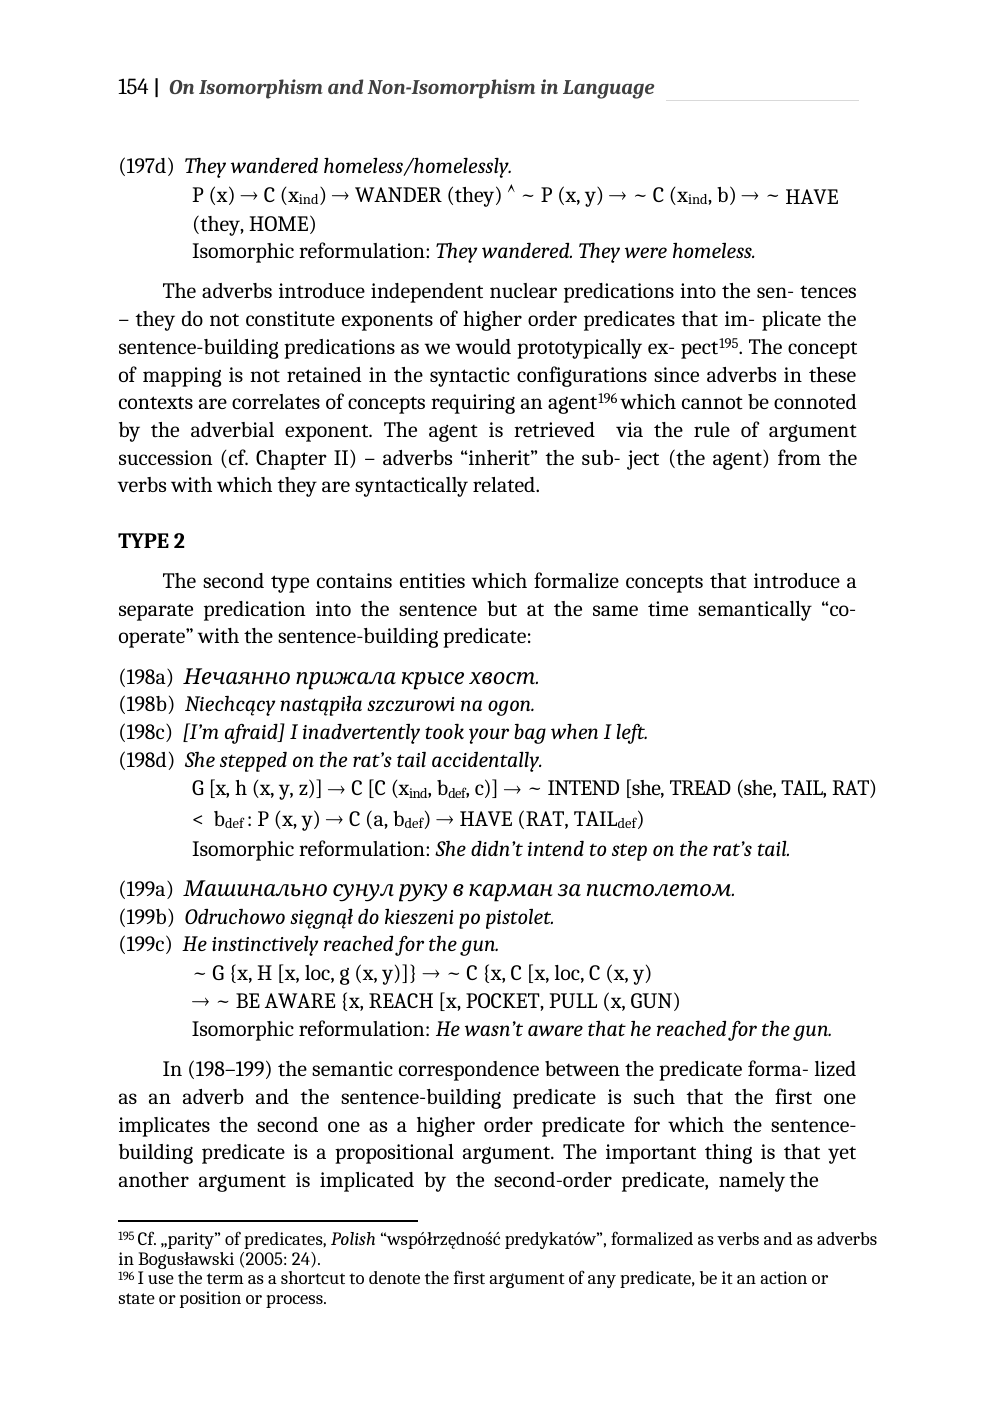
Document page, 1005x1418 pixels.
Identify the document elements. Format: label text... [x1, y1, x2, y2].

text (198b) Niechcący nastąpiła szczurowi na ogon. [118, 692, 885, 717]
text G [x, h (x, y, z)]  C [C (xind, bdef, c)]  ~ INTEND [she, TREAD (she, TAIL, RAT) [192, 775, 885, 804]
subtitle TYPE 2 [118, 528, 885, 554]
text  ~ BE AWARE {x, REACH [x, POCKET, PULL (x, GUN) [192, 988, 885, 1014]
text 196 I use the term as a shortcut to denote the first argument of any predicate, be it an action or state or position or process. [118, 1269, 857, 1308]
text ~ G {x, H [x, loc, g (x, y)]}  ~ C {x, C [x, loc, C (x, y) [192, 960, 885, 986]
text In (198–199) the semantic correspondence between the predicate forma- lized as an adverb and the sentence-building predicate is such that the first one implicates the second one as a higher order predicate for which the sentence- building predicate is a propositional argument. The important thing is that yet another argument is implicated by the second-order predicate, namely the [118, 1057, 857, 1193]
text (199c) He instinctively reached for the gun. [118, 932, 885, 957]
text 195 Cf. „parity” of predicates, Polish “współrzędność predykatów”, formalized as verbs and as adverbs in Bogusławski (2005: 24). [118, 1229, 885, 1269]
text (198c) [I’m afraid] I inadvertently took your bag when I left. [118, 719, 885, 745]
text (199b) Odruchowo sięgnął do kieszeni po pistolet. [118, 904, 885, 929]
text The second type contains entities which formalize concepts that introduce a separate predication into the sentence but at the same time semantically “co- operate” with the sentence-building predicate: [118, 569, 857, 649]
text P (x)  C (xind)  WANDER (they)  ~ P (x, y)  ~ C (xind, b)  ~ HAVE (they, HOME) [192, 182, 857, 237]
text The adverbs introduce independent nuclear predications into the sen- tences – they do not constitute exponents of higher order predicates that im- plicate the sentence-building predications as we would prototypically ex- pect195. The concept of mapping is not retained in the syntactic configurations since adverbs in these contexts are correlates of concepts requiring an agent196 which cannot be connoted by the adverbial exponent. The agent is retrieved via the rule of argument succession (cf. Chapter II) – adverbs “inherit” the sub- ject (the agent) from the verbs with which they are syntactically related. [118, 279, 857, 498]
text (198a) Нечаянно прижала крысе хвост. [118, 664, 885, 689]
text Isomorphic reformulation: They wandered. They were homeless. [192, 239, 885, 264]
text (198d) She stepped on the rat’s tail accidentally. [118, 747, 885, 773]
text Isomorphic reformulation: She didn’t intend to step on the rat’s tail. [192, 836, 885, 862]
text Isomorphic reformulation: He wasn’t aware that he reached for the gun. [162, 1017, 885, 1042]
text (197d) They wandered homeless/homelessly. [118, 154, 885, 179]
text (199a) Машинально сунул руку в карман за пистолетом. [118, 877, 885, 902]
text < bdef : P (x, y)  C (a, bdef)  HAVE (RAT, TAILdef) [192, 806, 885, 834]
